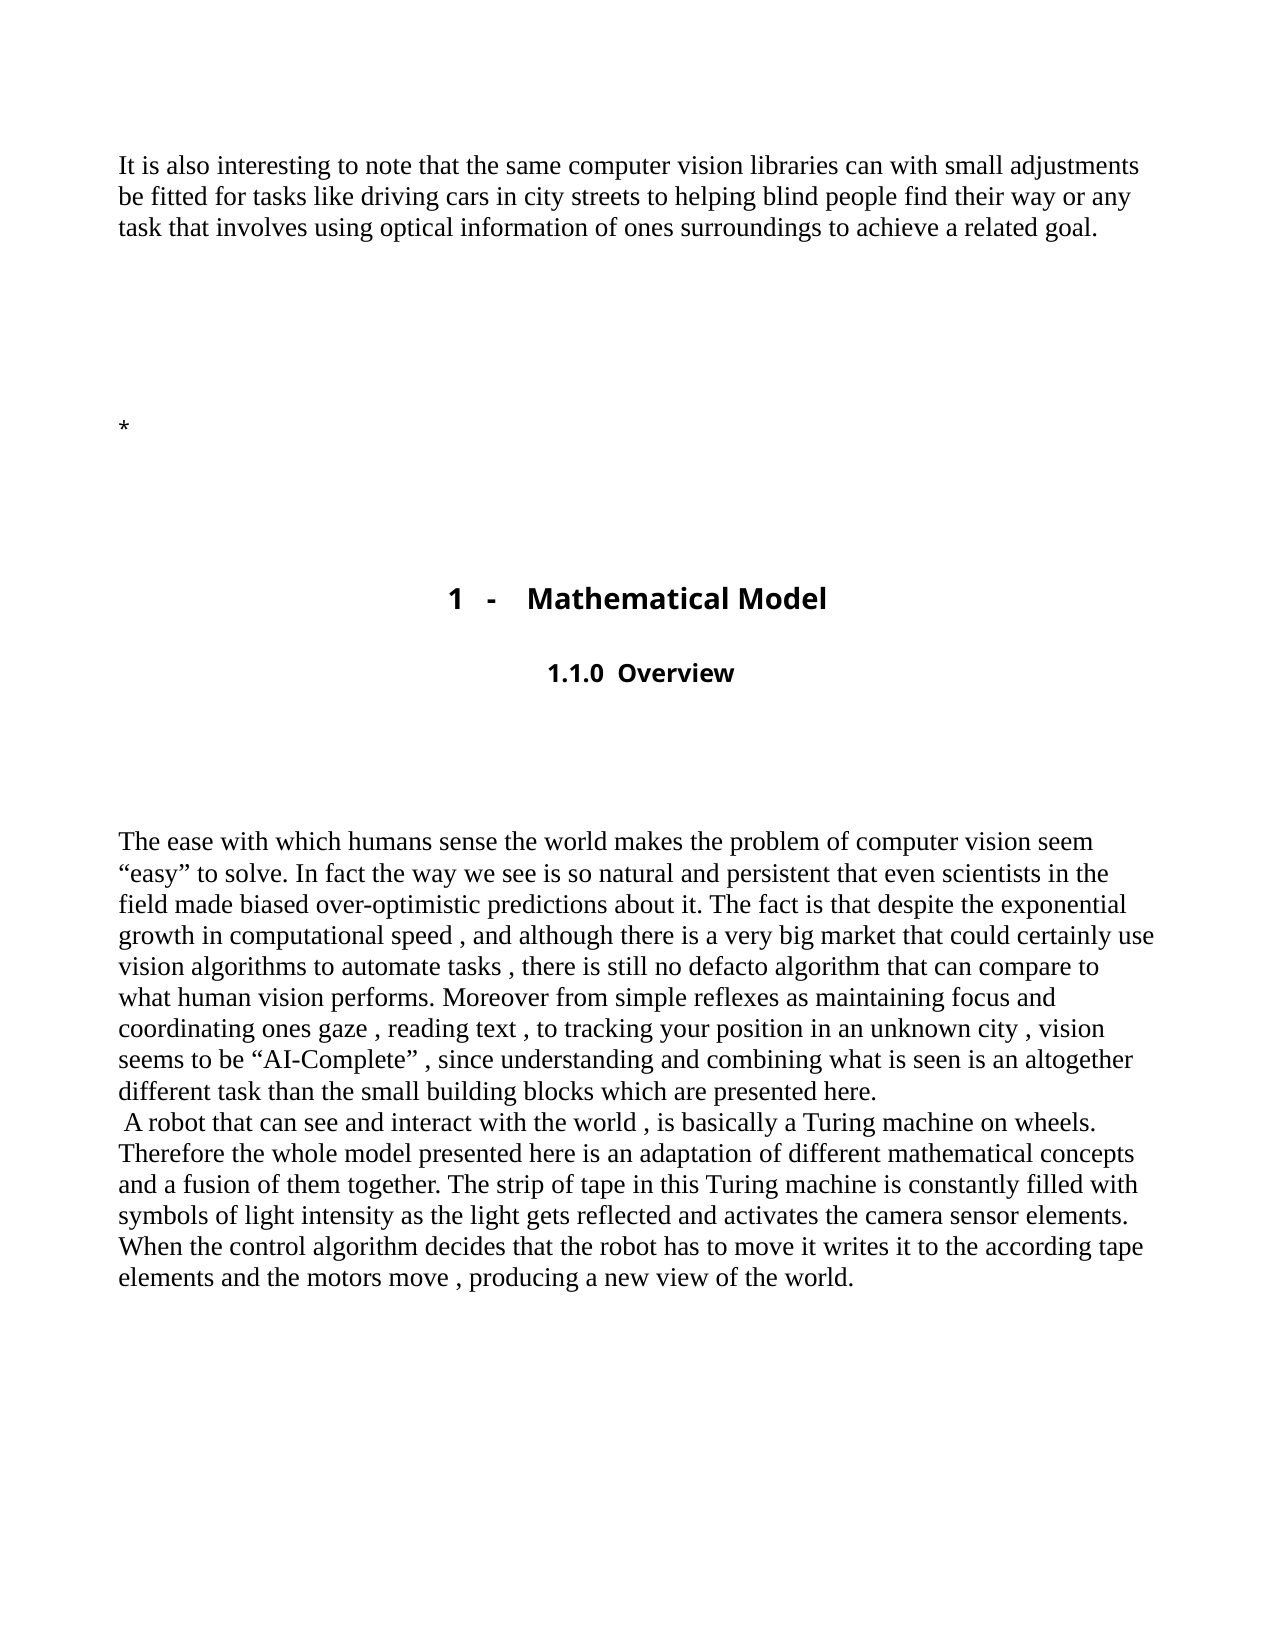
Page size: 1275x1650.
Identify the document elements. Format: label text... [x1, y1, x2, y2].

text The ease with which humans sense the world makes the problem of computer vision seem “easy” to solve. In fact the way we see is so natural and persistent that even scientists in the field made biased over-optimistic predictions about it. The fact is that despite the exponential growth in computational speed , and although there is a very big market that could certainly use vision algorithms to automate tasks , there is still no defacto algorithm that can compare to what human vision performs. Moreover from simple reflexes as maintaining focus and coordinating ones gaze , reading text , to tracking your position in an unknown city , vision seems to be “AI-Complete” , since understanding and combining what is seen is an altogether different task than the small building blocks which are presented here. [118, 826, 1157, 1106]
text 1 - Mathematical Model [118, 579, 1157, 618]
text A robot that can see and interact with the world , is basically a Turing machine on wheels. Therefore the whole model presented here is an adaptation of different mathematical concepts and a fusion of them together. The strip of tape in this Turing machine is constantly filled with symbols of light intensity as the light gets reflected and activates the camera sensor elements. When the control algorithm decides that the robot has to move it writes it to the according tape elements and the motors move , producing a new view of the world. [118, 1106, 1157, 1293]
text It is also interesting to note that the same computer vision libraries can with small adjustments be fitted for tasks like driving cars in city streets to helping blind people find their way or any task that involves using optical information of ones surroundings to achieve a related goal. [118, 149, 1157, 243]
text * [118, 414, 1157, 442]
text 1.1.0 Overview [118, 655, 1157, 689]
